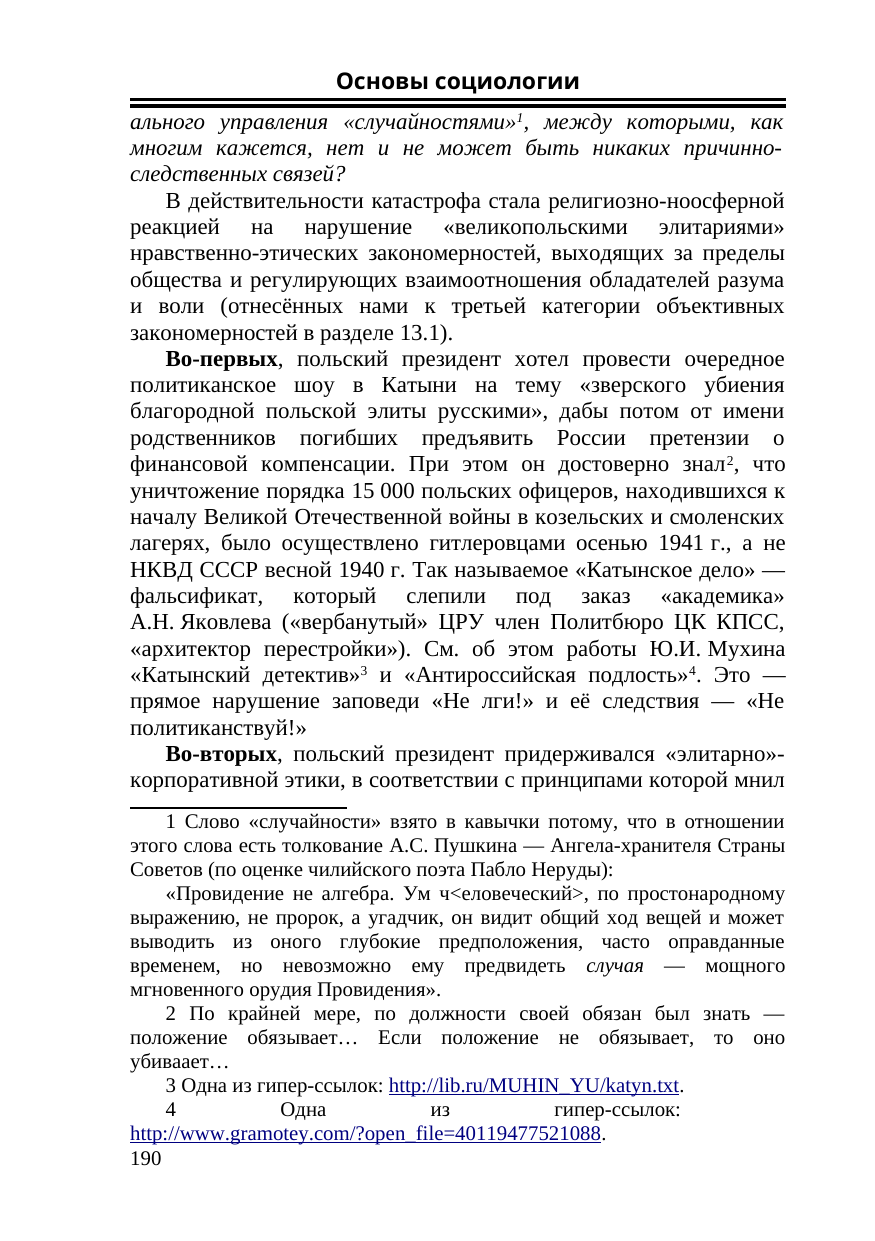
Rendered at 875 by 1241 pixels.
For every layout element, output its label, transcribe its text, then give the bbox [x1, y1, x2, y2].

text В действительности катастрофа стала религиозно-ноосферной реакцией на нарушение «великопольскими элитариями» нравственно-этичес­ких закономерностей, выходящих за пределы общества и регулирующих взаимоотношения обладателей разума и воли (отнесённых нами к третьей категории объективных закономерностей в разделе 13.1). [130, 187, 786, 345]
text аль­но­го упра­в­ления «слу­чайнос­тя­ми», между которыми, как многим кажется, нет и не может быть никаких причинно-следственных связей? [130, 108, 786, 187]
text Одна из гипер-ссылок: http://lib.ru/MUHIN_YU/katyn.txt. [130, 1073, 786, 1097]
text Во-первых, польский президент хотел провести очередное политиканское шоу в Катыни на тему «зверского убиения благородной польской элиты русскими», дабы потом от имени родственников погибших предъявить России претензии о финансовой компенсации. При этом он достоверно знал, что уничтожение порядка 15 000 польских офицеров, находившихся к началу Великой Отечественной войны в козельских и смоленских лагерях, было осуществлено гитлеровцами осенью 1941 г., а не НКВД СССР весной 1940 г. Так называемое «Катынское дело» — фальсификат, который слепили под заказ «академика» А.Н. Яковлева («вербанутый» ЦРУ член Политбюро ЦК КПСС, «архитектор перестройки»). См. об этом работы Ю.И. Мухина «Катынский детектив» и «Антироссийская подлость». Это — прямое нарушение заповеди «Не лги!» и её следствия — «Не политиканствуй!» [130, 345, 786, 740]
text Во-вторых, польский президент придерживался «элитарно»-корпоративной этики, в соответствии с принципами которой мнил [130, 740, 786, 793]
text Слово «случайности» взято в кавычки потому, что в отношении этого слова есть толкование А.С. Пушкина — Ангела-хранителя Страны Советов (по оценке чилийского поэта Пабло Неруды): [130, 808, 786, 881]
text «Провидение не алгебра. Ум ч<еловеческий>, по простонародному выражению, не пророк, а угадчик, он видит общий ход вещей и может выводить из оного глубокие предположения, часто оправданные временем, но невозможно ему предвидеть случая — мощного мгновенного орудия Провидения». [130, 881, 786, 1001]
text По крайней мере, по должности своей обязан был знать — положение обязывает… Если положение не обязывает, то оно убиваает… [130, 1001, 786, 1073]
text Одна из гипер-ссылок: http://www.gramotey.com/?open_file=40119477521088. [130, 1097, 786, 1145]
